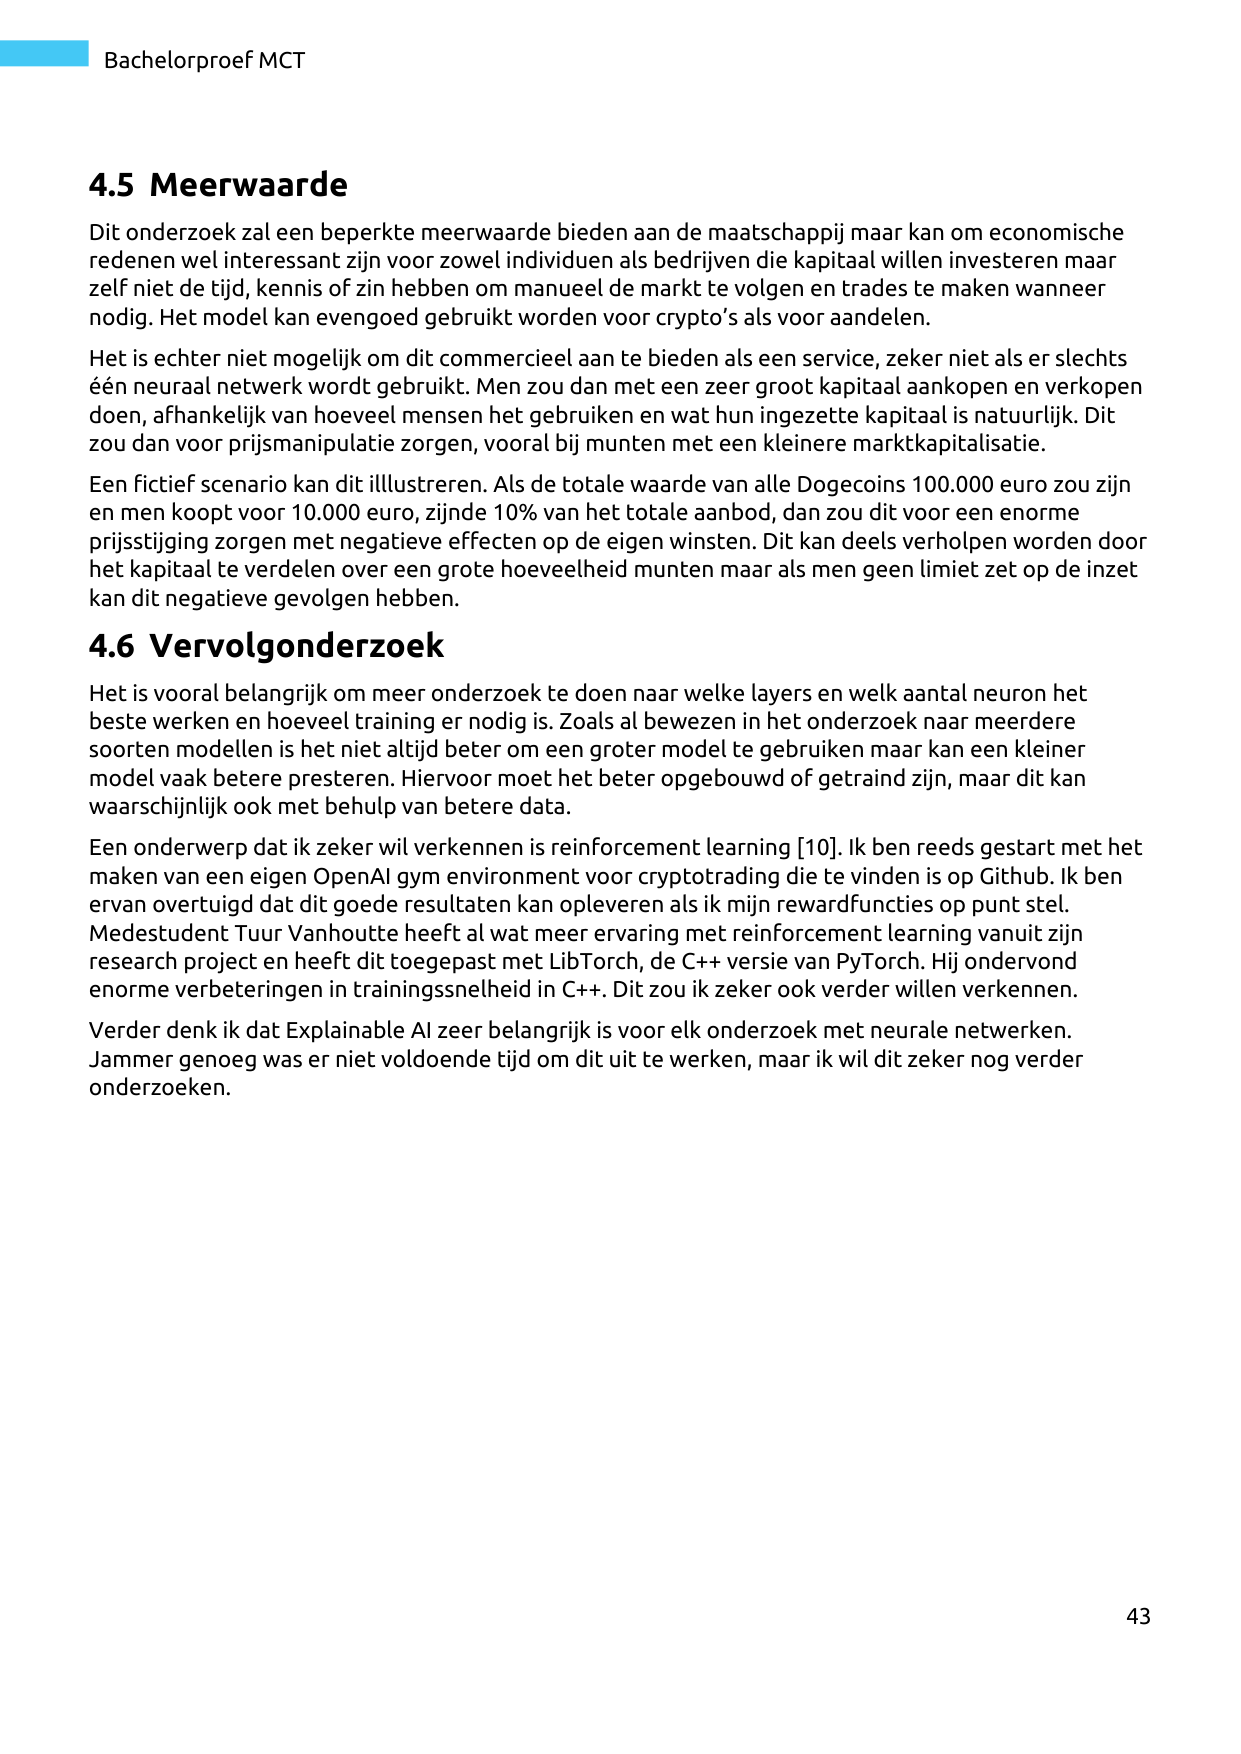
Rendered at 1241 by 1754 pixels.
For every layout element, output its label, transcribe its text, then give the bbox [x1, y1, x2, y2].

text Een fictief scenario kan dit illlustreren. Als de totale waarde van alle Dogecoins 100.000 euro zou zijn en men koopt voor 10.000 euro, zijnde 10% van het totale aanbod, dan zou dit voor een enorme prijsstijging zorgen met negatieve effecten op de eigen winsten. Dit kan deels verholpen worden door het kapitaal te verdelen over een grote hoeveelheid munten maar als men geen limiet zet op de inzet kan dit negatieve gevolgen hebben. [89, 470, 1152, 611]
text Een onderwerp dat ik zeker wil verkennen is reinforcement learning [10]. Ik ben reeds gestart met het maken van een eigen OpenAI gym environment voor cryptotrading die te vinden is op Github. Ik ben ervan overtuigd dat dit goede resultaten kan opleveren als ik mijn rewardfuncties op punt stel. Medestudent Tuur Vanhoutte heeft al wat meer ervaring met reinforcement learning vanuit zijn research project en heeft dit toegepast met LibTorch, de C++ versie van PyTorch. Hij ondervond enorme verbeteringen in trainingssnelheid in C++. Dit zou ik zeker ook verder willen verkennen. [89, 834, 1152, 1002]
text Het is vooral belangrijk om meer onderzoek te doen naar welke layers en welk aantal neuron het beste werken en hoeveel training er nodig is. Zoals al bewezen in het onderzoek naar meerdere soorten modellen is het niet altijd beter om een groter model te gebruiken maar kan een kleiner model vaak betere presteren. Hiervoor moet het beter opgebouwd of getraind zijn, maar dit kan waarschijnlijk ook met behulp van betere data. [89, 679, 1152, 819]
subtitle Vervolgonderzoek [89, 625, 1152, 663]
text Het is echter niet mogelijk om dit commercieel aan te bieden als een service, zeker niet als er slechts één neuraal netwerk wordt gebruikt. Men zou dan met een zeer groot kapitaal aankopen en verkopen doen, afhankelijk van hoeveel mensen het gebruiken en wat hun ingezette kapitaal is natuurlijk. Dit zou dan voor prijsmanipulatie zorgen, vooral bij munten met een kleinere marktkapitalisatie. [89, 344, 1152, 456]
text Verder denk ik dat Explainable AI zeer belangrijk is voor elk onderzoek met neurale netwerken. Jammer genoeg was er niet voldoende tijd om dit uit te werken, maar ik wil dit zeker nog verder onderzoeken. [89, 1017, 1152, 1100]
text Dit onderzoek zal een beperkte meerwaarde bieden aan de maatschappij maar kan om economische redenen wel interessant zijn voor zowel individuen als bedrijven die kapitaal willen investeren maar zelf niet de tijd, kennis of zin hebben om manueel de markt te volgen en trades te maken wanneer nodig. Het model kan evengoed gebruikt worden voor crypto’s als voor aandelen. [89, 218, 1152, 329]
subtitle Meerwaarde [89, 164, 1152, 202]
